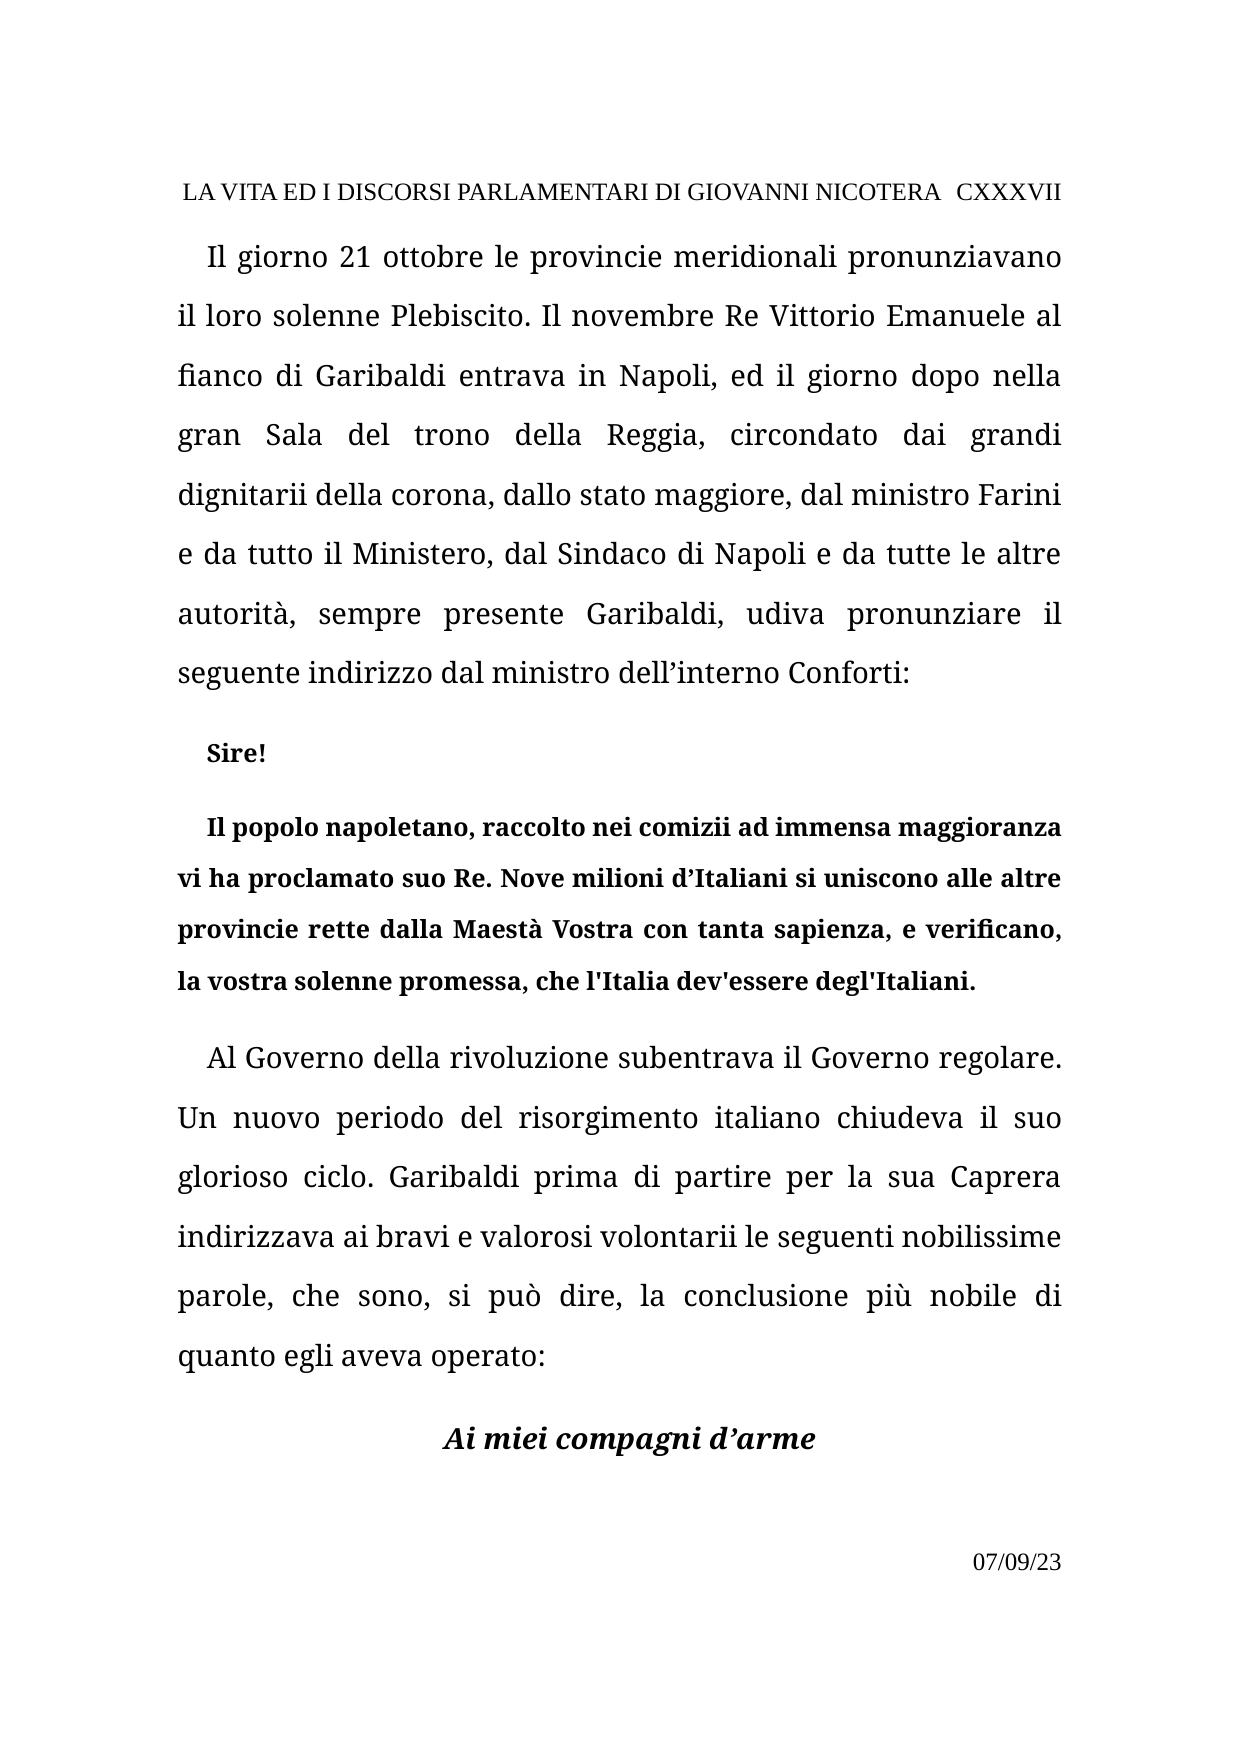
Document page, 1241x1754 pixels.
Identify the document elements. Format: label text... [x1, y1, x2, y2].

text Sire! [177, 736, 1063, 769]
text Il giorno 21 ottobre le provincie meridionali pronunziavano il loro solenne Plebiscito. Il novembre Re Vittorio Emanuele al fianco di Garibaldi entrava in Napoli, ed il giorno dopo nella gran Sala del trono della Reggia, circondato dai grandi dignitarii della corona, dallo stato maggiore, dal ministro Farini e da tutto il Ministero, dal Sindaco di Napoli e da tutte le altre autorità, sempre presente Garibaldi, udiva pronunziare il seguente indirizzo dal ministro dell’interno Conforti: [177, 236, 1063, 692]
text Al Governo della rivoluzione subentrava il Governo regolare. Un nuovo periodo del risorgimento italiano chiudeva il suo glorioso ciclo. Garibaldi prima di partire per la sua Caprera indirizzava ai bravi e valorosi volontarii le seguenti nobilissime parole, che sono, si può dire, la conclusione più nobile di quanto egli aveva operato: [177, 1038, 1063, 1375]
text Il popolo napoletano, raccolto nei comizii ad immensa maggioranza vi ha proclamato suo Re. Nove milioni d’Italiani si uniscono alle altre provincie rette dalla Maestà Vostra con tanta sapienza, e verificano, la vostra solenne promessa, che l'Italia dev'essere degl'Italiani. [177, 810, 1063, 997]
text Ai miei compagni d’arme [177, 1418, 1063, 1458]
